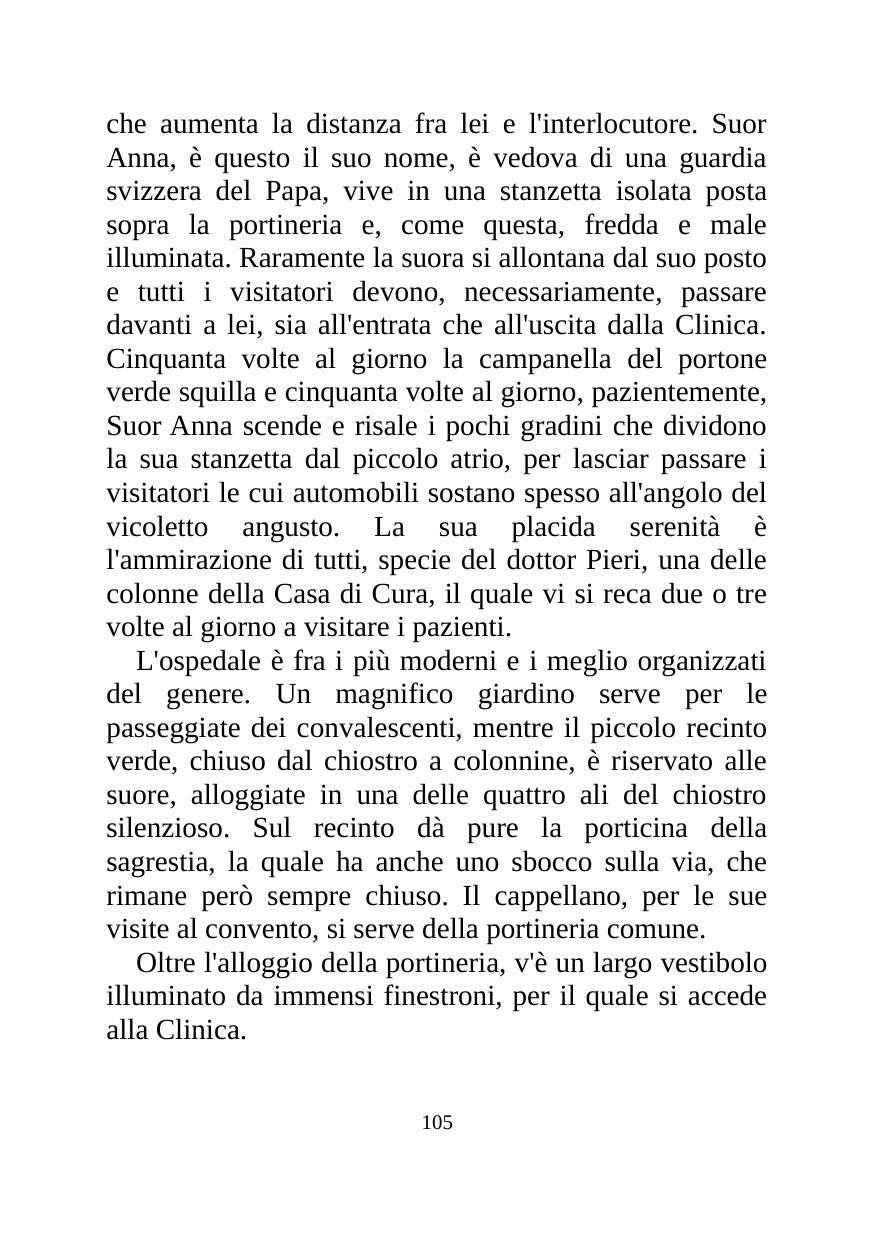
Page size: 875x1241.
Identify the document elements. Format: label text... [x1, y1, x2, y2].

text che aumenta la distanza fra lei e l'interlocutore. Suor Anna, è questo il suo nome, è vedova di una guardia svizzera del Papa, vive in una stanzetta isolata posta sopra la portineria e, come questa, fredda e male illuminata. Raramente la suora si allontana dal suo posto e tutti i visitatori devono, necessariamente, passare davanti a lei, sia all'entrata che all'uscita dalla Clinica. Cinquanta volte al giorno la campanella del portone verde squilla e cinquanta volte al giorno, pazientemente, Suor Anna scende e risale i pochi gradini che dividono la sua stanzetta dal piccolo atrio, per lasciar passare i visitatori le cui automobili sostano spesso all'angolo del vicoletto angusto. La sua placida serenità è l'ammirazione di tutti, specie del dottor Pieri, una delle colonne della Casa di Cura, il quale vi si reca due o tre volte al giorno a visitare i pazienti. [106, 106, 768, 643]
text L'ospedale è fra i più moderni e i meglio organizzati del genere. Un magnifico giardino serve per le passeggiate dei convalescenti, mentre il piccolo recinto verde, chiuso dal chiostro a colonnine, è riservato alle suore, alloggiate in una delle quattro ali del chiostro silenzioso. Sul recinto dà pure la porticina della sagrestia, la quale ha anche uno sbocco sulla via, che rimane però sempre chiuso. Il cappellano, per le sue visite al convento, si serve della portineria comune. [106, 643, 768, 945]
text Oltre l'alloggio della portineria, v'è un largo vestibolo illuminato da immensi finestroni, per il quale si accede alla Clinica. [106, 945, 768, 1045]
